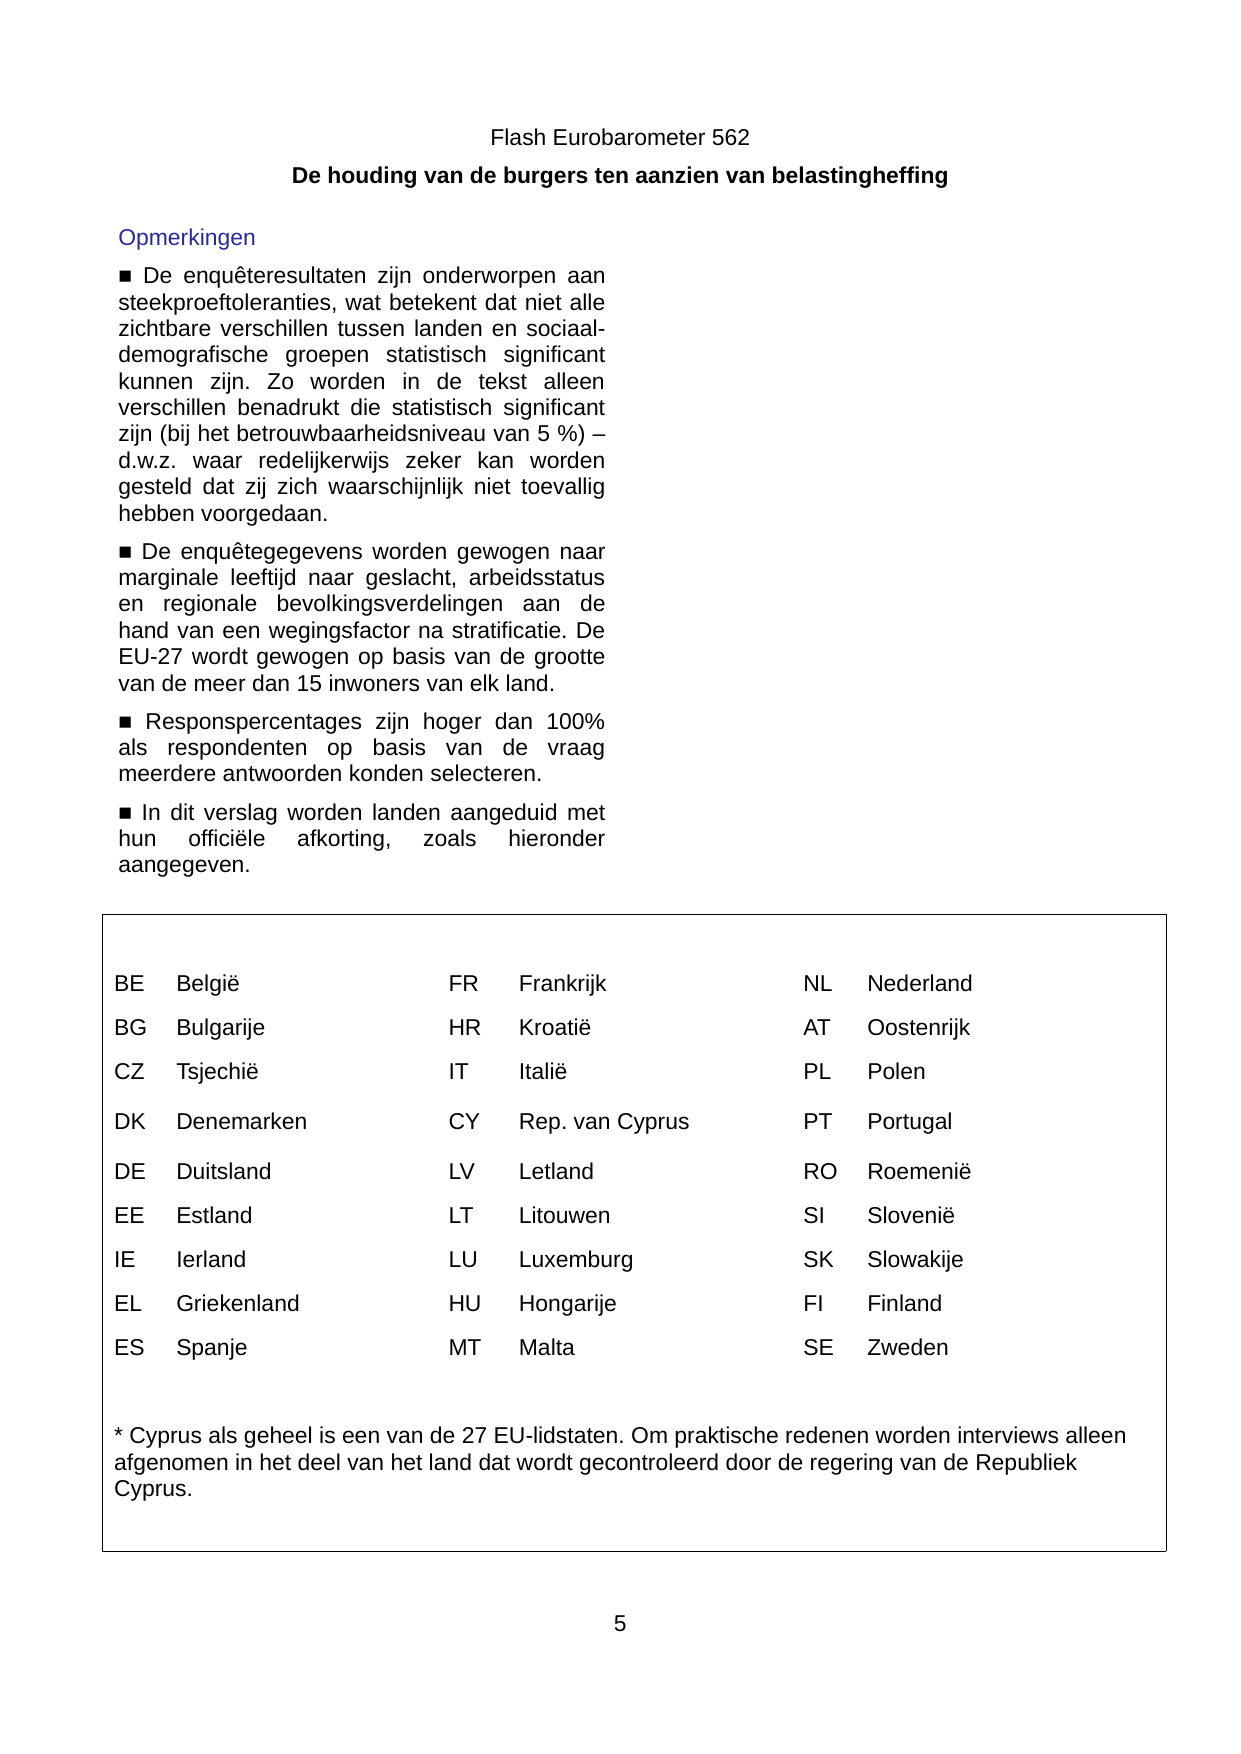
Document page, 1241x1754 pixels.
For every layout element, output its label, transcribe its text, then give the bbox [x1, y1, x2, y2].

table_cell IE [111, 1237, 173, 1281]
text ■ De enquêteresultaten zijn onderworpen aan steekproeftoleranties, wat betekent dat niet alle zichtbare verschillen tussen landen en sociaal-demografische groepen statistisch significant kunnen zijn. Zo worden in de tekst alleen verschillen benadrukt die statistisch significant zijn (bij het betrouwbaarheidsniveau van 5 %) – d.w.z. waar redelijkerwijs zeker kan worden gesteld dat zij zich waarschijnlijk niet toevallig hebben voorgedaan. [118, 262, 605, 526]
table_cell Finland [864, 1281, 1148, 1325]
table_cell Ierland [173, 1237, 445, 1281]
table_cell Spanje [173, 1325, 445, 1369]
table_cell HU [445, 1281, 516, 1325]
table_cell Denemarken [173, 1093, 445, 1149]
text ■ Responspercentages zijn hoger dan 100% als respondenten op basis van de vraag meerdere antwoorden konden selecteren. [118, 708, 605, 787]
table_cell CZ [111, 1049, 173, 1093]
table_cell Litouwen [516, 1193, 800, 1237]
table_cell Roemenië [864, 1149, 1148, 1193]
text Opmerkingen [118, 224, 605, 250]
table_cell Polen [864, 1049, 1148, 1093]
table_header Frankrijk [516, 961, 800, 1005]
table_cell LT [445, 1193, 516, 1237]
table_cell BG [111, 1005, 173, 1049]
table_cell MT [445, 1325, 516, 1369]
table_cell Hongarije [516, 1281, 800, 1325]
table_cell Zweden [864, 1325, 1148, 1369]
table_cell SI [800, 1193, 864, 1237]
table_cell CY [445, 1093, 516, 1149]
table_cell EL [111, 1281, 173, 1325]
table_cell Letland [516, 1149, 800, 1193]
table_cell LU [445, 1237, 516, 1281]
table_cell Italië [516, 1049, 800, 1093]
text ■ De enquêtegegevens worden gewogen naar marginale leeftijd naar geslacht, arbeidsstatus en regionale bevolkingsverdelingen aan de hand van een wegingsfactor na stratificatie. De EU-27 wordt gewogen op basis van de grootte van de meer dan 15 inwoners van elk land. [118, 538, 605, 696]
table_cell Oostenrijk [864, 1005, 1148, 1049]
table_cell Slovenië [864, 1193, 1148, 1237]
table_cell PT [800, 1093, 864, 1149]
table_cell Estland [173, 1193, 445, 1237]
table_cell [864, 1369, 1148, 1413]
table_header NL [800, 961, 864, 1005]
table_cell FI [800, 1281, 864, 1325]
table_cell Bulgarije [173, 1005, 445, 1049]
table_cell ES [111, 1325, 173, 1369]
table_cell Kroatië [516, 1005, 800, 1049]
table_header België [173, 961, 445, 1005]
table_cell SK [800, 1237, 864, 1281]
table_cell [516, 1369, 800, 1413]
table_cell Duitsland [173, 1149, 445, 1193]
table_cell * Cyprus als geheel is een van de 27 EU-lidstaten. Om praktische redenen worden interviews alleen afgenomen in het deel van het land dat wordt gecontroleerd door de regering van de Republiek Cyprus. [111, 1413, 1148, 1510]
table_header FR [445, 961, 516, 1005]
table_cell EE [111, 1193, 173, 1237]
table_cell Portugal [864, 1093, 1148, 1149]
table_cell [173, 1369, 445, 1413]
table_cell [445, 1369, 516, 1413]
table_cell [800, 1369, 864, 1413]
table_cell DE [111, 1149, 173, 1193]
table_cell Rep. van Cyprus [516, 1093, 800, 1149]
table_cell HR [445, 1005, 516, 1049]
table_cell Tsjechië [173, 1049, 445, 1093]
table_cell PL [800, 1049, 864, 1093]
table_cell Luxemburg [516, 1237, 800, 1281]
table_cell [111, 1369, 173, 1413]
table_header BE [111, 961, 173, 1005]
table_cell Malta [516, 1325, 800, 1369]
table_cell DK [111, 1093, 173, 1149]
table_cell Griekenland [173, 1281, 445, 1325]
table_cell SE [800, 1325, 864, 1369]
table_header Nederland [864, 961, 1148, 1005]
table_cell RO [800, 1149, 864, 1193]
table_cell IT [445, 1049, 516, 1093]
text ■ In dit verslag worden landen aangeduid met hun officiële afkorting, zoals hieronder aangegeven. [118, 799, 605, 878]
table_cell AT [800, 1005, 864, 1049]
table_cell Slowakije [864, 1237, 1148, 1281]
table_cell LV [445, 1149, 516, 1193]
